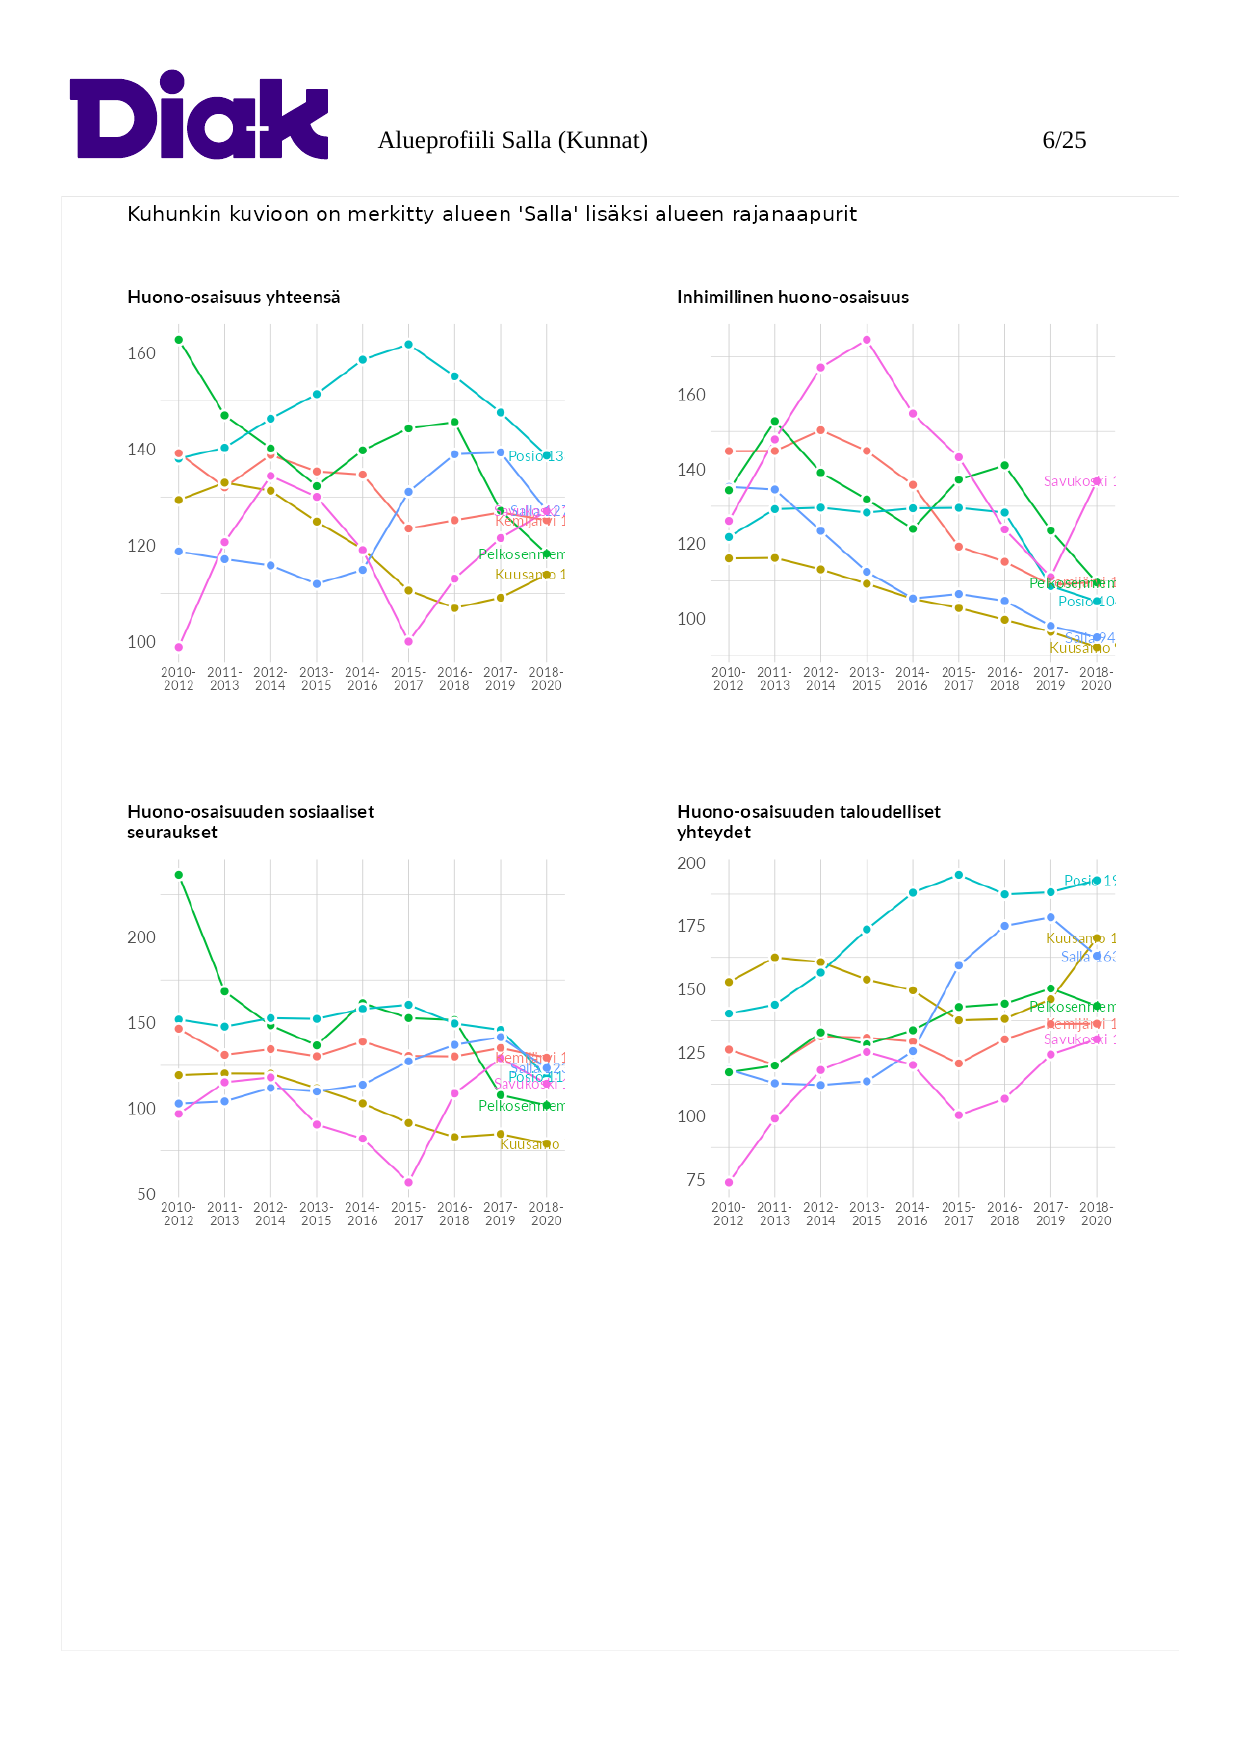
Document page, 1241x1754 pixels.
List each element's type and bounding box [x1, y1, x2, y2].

picture [61, 196, 1179, 1651]
